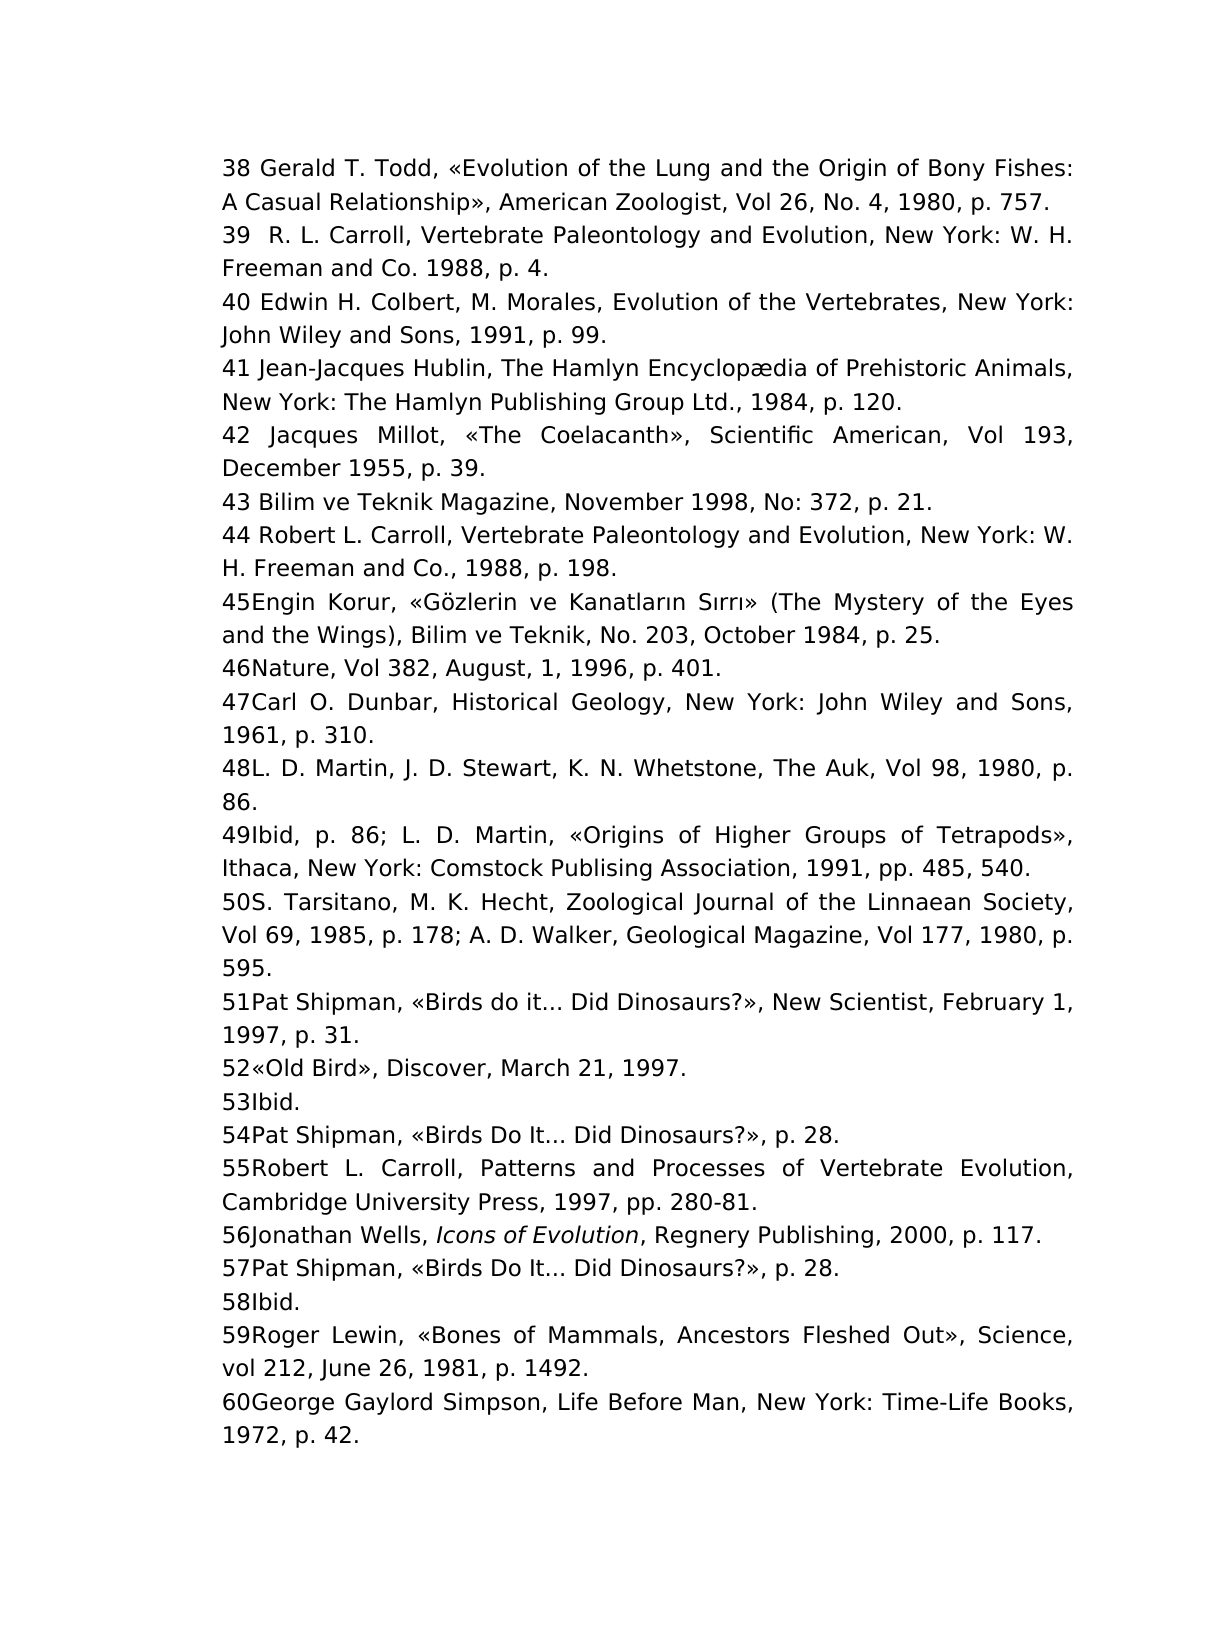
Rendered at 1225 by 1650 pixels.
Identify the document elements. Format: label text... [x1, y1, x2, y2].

text 44 Robert L. Carroll, Vertebrate Paleontology and Evolution, New York: W. H. Freeman and Co., 1988, p. 198. [222, 517, 1075, 583]
text 53 Ibid. [222, 1083, 1075, 1117]
text 45 Engin Korur, «Gözlerin ve Kanatların Sırrı» (The Mystery of the Eyes and the Wings), Bilim ve Teknik, No. 203, October 1984, p. 25. [222, 583, 1075, 650]
text 40 Edwin H. Colbert, M. Morales, Evolution of the Vertebrates, New York: John Wiley and Sons, 1991, p. 99. [222, 283, 1075, 350]
text 55 Robert L. Carroll, Patterns and Processes of Vertebrate Evolution, Cambridge University Press, 1997, pp. 280-81. [222, 1150, 1075, 1217]
text 42 Jacques Millot, «The Coelacanth», Scientific American, Vol 193, December 1955, p. 39. [222, 417, 1075, 483]
text 43 Bilim ve Teknik Magazine, November 1998, No: 372, p. 21. [222, 483, 1075, 517]
text 52 «Old Bird», Discover, March 21, 1997. [222, 1050, 1075, 1083]
text 41 Jean-Jacques Hublin, The Hamlyn Encyclopædia of Prehistoric Animals, New York: The Hamlyn Publishing Group Ltd., 1984, p. 120. [222, 350, 1075, 417]
text 46 Nature, Vol 382, August, 1, 1996, p. 401. [222, 650, 1075, 683]
text 51 Pat Shipman, «Birds do it... Did Dinosaurs?», New Scientist, February 1, 1997, p. 31. [222, 983, 1075, 1050]
text 39 R. L. Carroll, Vertebrate Paleontology and Evolution, New York: W. H. Freeman and Co. 1988, p. 4. [222, 217, 1075, 283]
text 57 Pat Shipman, «Birds Do It... Did Dinosaurs?», p. 28. [222, 1250, 1075, 1283]
text 49 Ibid, p. 86; L. D. Martin, «Origins of Higher Groups of Tetrapods», Ithaca, New York: Comstock Publising Association, 1991, pp. 485, 540. [222, 817, 1075, 883]
text 47 Carl O. Dunbar, Historical Geology, New York: John Wiley and Sons, 1961, p. 310. [222, 683, 1075, 750]
text 48 L. D. Martin, J. D. Stewart, K. N. Whetstone, The Auk, Vol 98, 1980, p. 86. [222, 750, 1075, 817]
text 54 Pat Shipman, «Birds Do It... Did Dinosaurs?», p. 28. [222, 1117, 1075, 1150]
text 58 Ibid. [222, 1283, 1075, 1317]
text 50 S. Tarsitano, M. K. Hecht, Zoological Journal of the Linnaean Society, Vol 69, 1985, p. 178; A. D. Walker, Geological Magazine, Vol 177, 1980, p. 595. [222, 883, 1075, 983]
text 60 George Gaylord Simpson, Life Before Man, New York: Time-Life Books, 1972, p. 42. [222, 1383, 1075, 1450]
text 59 Roger Lewin, «Bones of Mammals, Ancestors Fleshed Out», Science, vol 212, June 26, 1981, p. 1492. [222, 1317, 1075, 1383]
text 56 Jonathan Wells, Icons of Evolution, Regnery Publishing, 2000, p. 117. [222, 1217, 1075, 1250]
text 38 Gerald T. Todd, «Evolution of the Lung and the Origin of Bony Fishes: A Casual Relationship», American Zoologist, Vol 26, No. 4, 1980, p. 757. [222, 150, 1075, 217]
